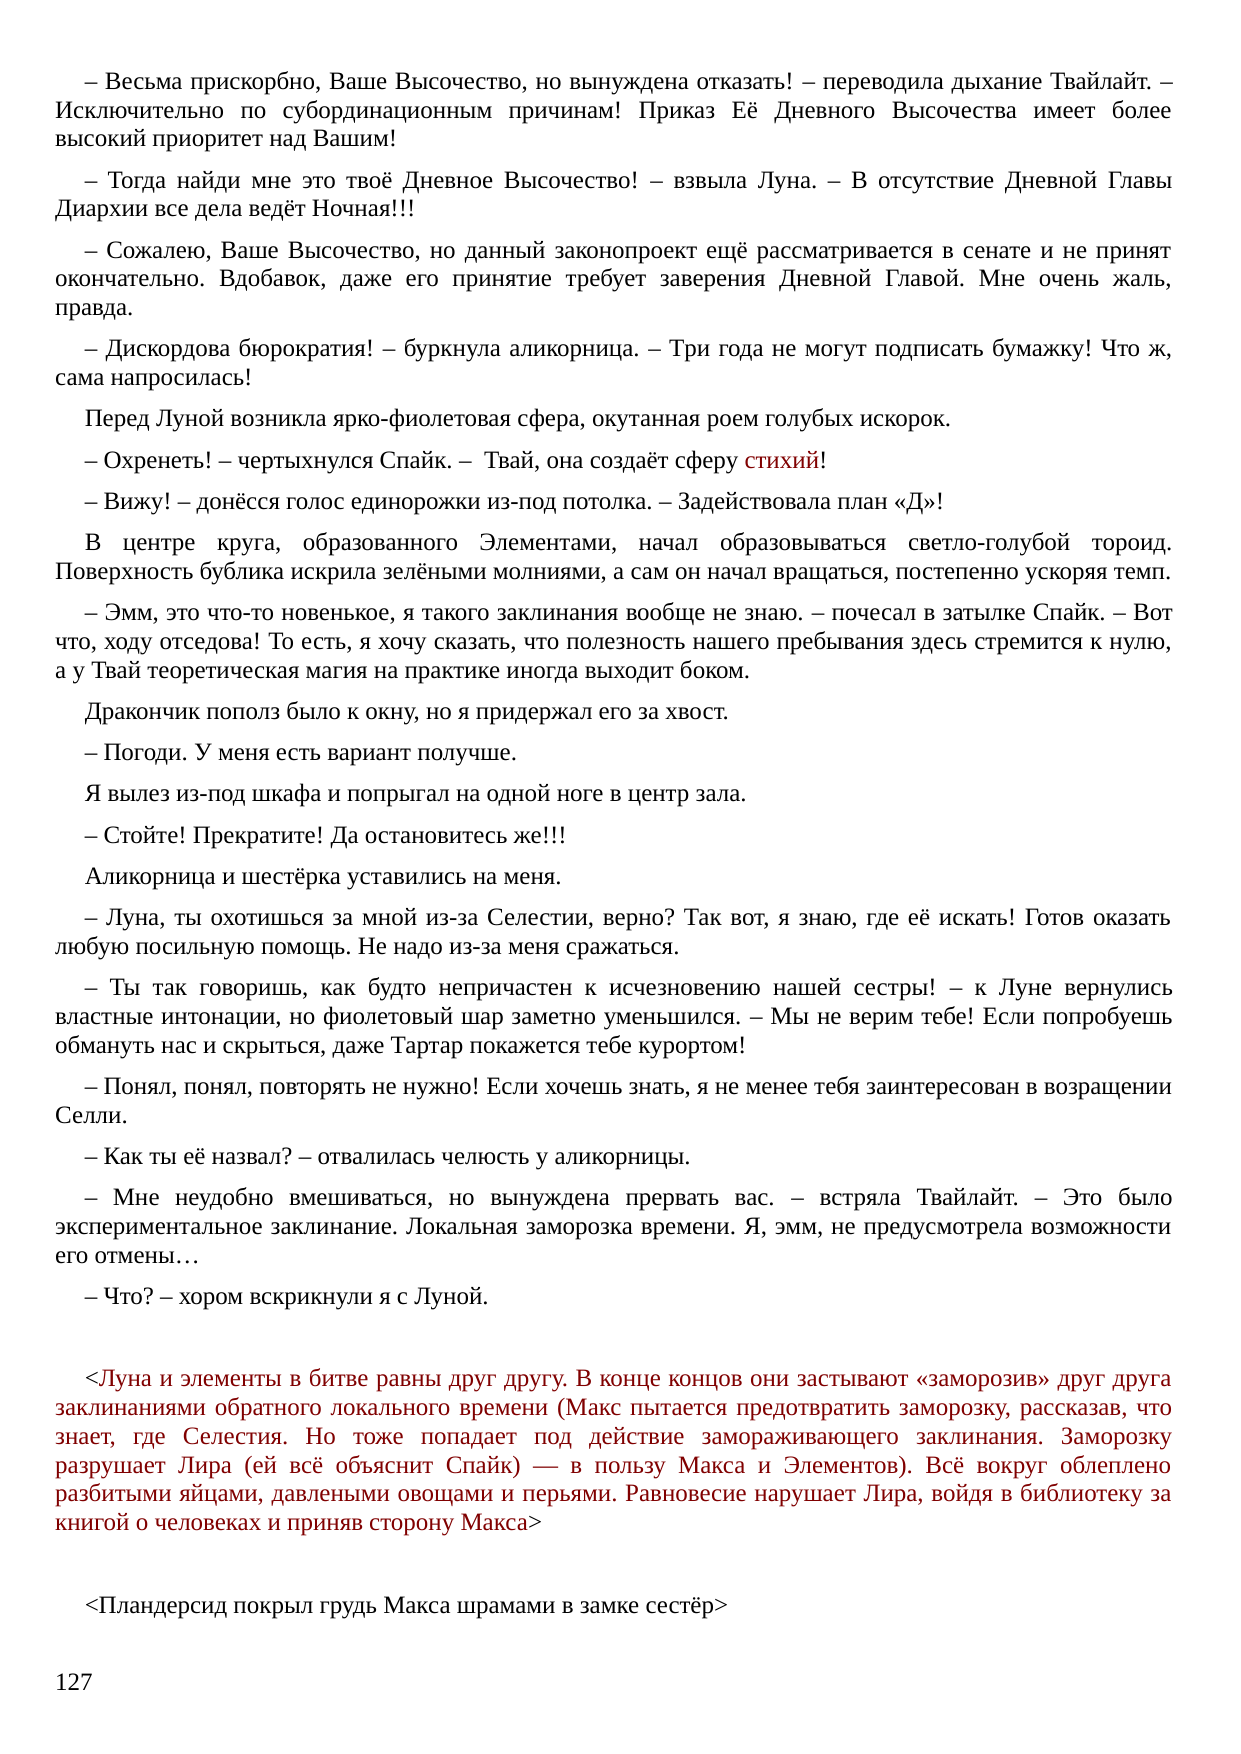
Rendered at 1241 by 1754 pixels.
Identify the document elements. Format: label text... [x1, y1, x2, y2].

text – Ты так говоришь, как будто непричастен к исчезновению нашей сестры! – к Луне вернулись властные интонации, но фиолетовый шар заметно уменьшился. – Мы не верим тебе! Если попробуешь обмануть нас и скрыться, даже Тартар покажется тебе курортом! [55, 972, 1173, 1058]
text – Эмм, это что-то новенькое, я такого заклинания вообще не знаю. – почесал в затылке Спайк. – Вот что, ходу отседова! То есть, я хочу сказать, что полезность нашего пребывания здесь стремится к нулю, а у Твай теоретическая магия на практике иногда выходит боком. [55, 597, 1173, 683]
text – Охренеть! – чертыхнулся Спайк. – Твай, она создаёт сферу стихий! [55, 445, 1173, 473]
text Аликорница и шестёрка уставились на меня. [55, 861, 1173, 890]
text – Тогда найди мне это твоё Дневное Высочество! – взвыла Луна. – В отсутствие Дневной Главы Диархии все дела ведёт Ночная!!! [55, 165, 1173, 222]
text – Как ты её назвал? – отвалилась челюсть у аликорницы. [55, 1141, 1173, 1170]
text Я вылез из-под шкафа и попрыгал на одной ноге в центр зала. [55, 778, 1173, 807]
text Дракончик пополз было к окну, но я придержал его за хвост. [55, 696, 1173, 725]
text – Вижу! – донёсся голос единорожки из-под потолка. – Задействовала план «Д»! [55, 486, 1173, 515]
text – Луна, ты охотишься за мной из-за Селестии, верно? Так вот, я знаю, где её искать! Готов оказать любую посильную помощь. Не надо из-за меня сражаться. [55, 902, 1173, 960]
text <Луна и элементы в битве равны друг другу. В конце концов они застывают «заморозив» друг друга заклинаниями обратного локального времени (Макс пытается предотвратить заморозку, рассказав, что знает, где Селестия. Но тоже попадает под действие замораживающего заклинания. Заморозку разрушает Лира (ей всё объяснит Спайк) — в пользу Макса и Элементов). Всё вокруг облеплено разбитыми яйцами, давлеными овощами и перьями. Равновесие нарушает Лира, войдя в библиотеку за книгой о человеках и приняв сторону Макса> [55, 1363, 1173, 1536]
text Перед Луной возникла ярко-фиолетовая сфера, окутанная роем голубых искорок. [55, 403, 1173, 432]
text – Весьма прискорбно, Ваше Высочество, но вынуждена отказать! – переводила дыхание Твайлайт. – Исключительно по субординационным причинам! Приказ Её Дневного Высочества имеет более высокий приоритет над Вашим! [55, 66, 1173, 152]
text – Дискордова бюрократия! – буркнула аликорница. – Три года не могут подписать бумажку! Что ж, сама напросилась! [55, 333, 1173, 391]
text <Пландерсид покрыл грудь Макса шрамами в замке сестёр> [55, 1590, 1173, 1618]
text – Что? – хором вскрикнули я с Луной. [55, 1281, 1173, 1310]
text – Сожалею, Ваше Высочество, но данный законопроект ещё рассматривается в сенате и не принят окончательно. Вдобавок, даже его принятие требует заверения Дневной Главой. Мне очень жаль, правда. [55, 235, 1173, 321]
text – Стойте! Прекратите! Да остановитесь же!!! [55, 820, 1173, 848]
text – Мне неудобно вмешиваться, но вынуждена прервать вас. – встряла Твайлайт. – Это было экспериментальное заклинание. Локальная заморозка времени. Я, эмм, не предусмотрела возможности его отмены… [55, 1182, 1173, 1268]
text – Погоди. У меня есть вариант получше. [55, 737, 1173, 766]
text В центре круга, образованного Элементами, начал образовываться светло-голубой тороид. Поверхность бублика искрила зелёными молниями, а сам он начал вращаться, постепенно ускоряя темп. [55, 527, 1173, 585]
text – Понял, понял, повторять не нужно! Если хочешь знать, я не менее тебя заинтересован в возращении Селли. [55, 1071, 1173, 1128]
